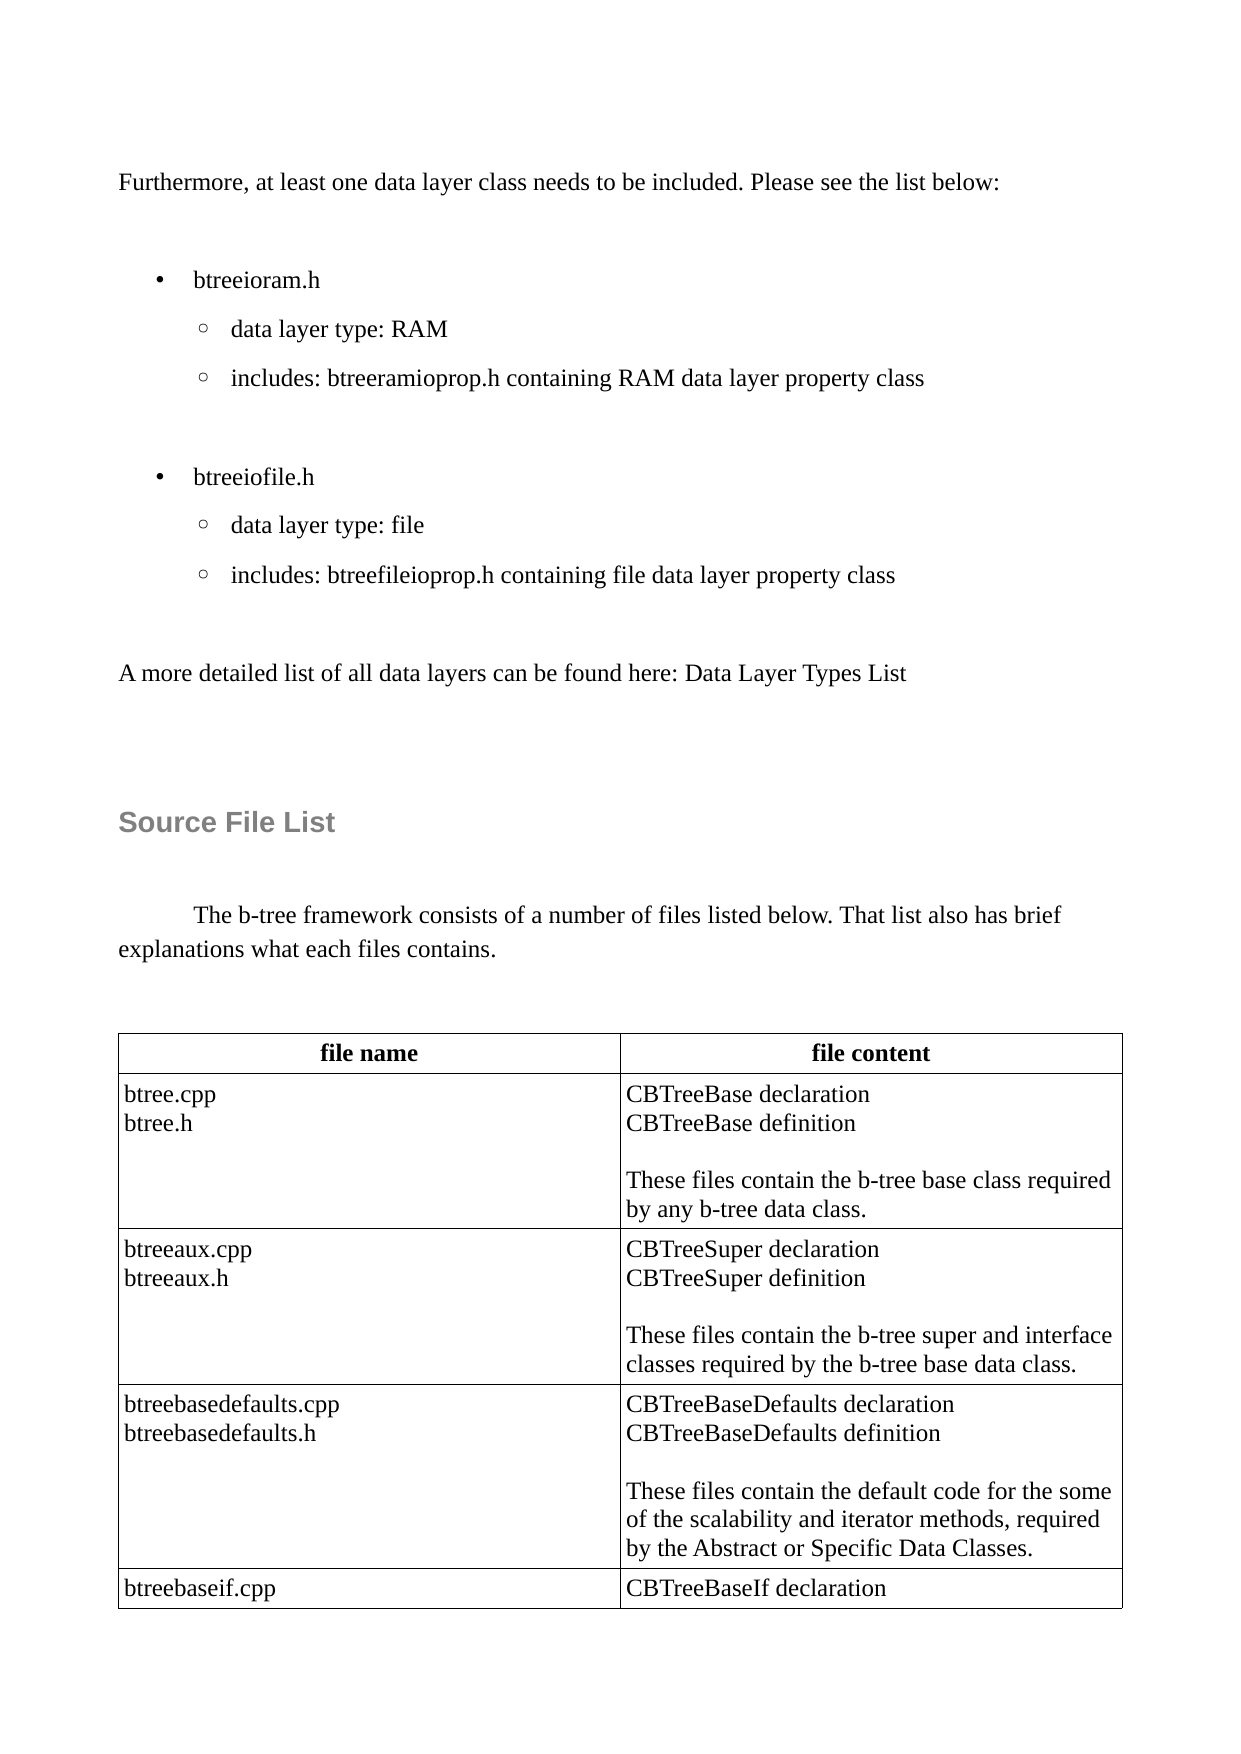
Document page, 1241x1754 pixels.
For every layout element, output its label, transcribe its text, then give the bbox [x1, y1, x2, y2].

list includes: btreeramioprop.h containing RAM data layer property class [193, 363, 1122, 392]
table_header file content [621, 1034, 1122, 1073]
list data layer type: file [193, 511, 1122, 539]
table_cell btreebasedefaults.cpp btreebasedefaults.h [119, 1385, 620, 1568]
text Furthermore, at least one data layer class needs to be included. Please see the list below: [118, 167, 1122, 196]
table_cell btreeaux.cpp btreeaux.h [119, 1229, 620, 1384]
table_cell btreebaseif.cpp [119, 1569, 620, 1608]
list btreeiofile.h [156, 462, 1122, 490]
table_cell btree.cpp btree.h [119, 1074, 620, 1228]
table_cell CBTreeBaseIf declaration [621, 1569, 1122, 1608]
list includes: btreefileioprop.h containing file data layer property class [193, 560, 1122, 588]
table_cell CBTreeBaseDefaults declaration CBTreeBaseDefaults definition These files contain the default code for the some of the scalability and iterator methods, required by the Abstract or Specific Data Classes. [621, 1385, 1122, 1568]
table_cell CBTreeSuper declaration CBTreeSuper definition These files contain the b-tree super and interface classes required by the b-tree base data class. [621, 1229, 1122, 1384]
list btreeioram.h [156, 265, 1122, 294]
table_cell CBTreeBase declaration CBTreeBase definition These files contain the b-tree base class required by any b-tree data class. [621, 1074, 1122, 1228]
text A more detailed list of all data layers can be found here: Data Layer Types List [118, 658, 1122, 687]
list data layer type: RAM [193, 314, 1122, 343]
text The b-tree framework consists of a number of files listed below. That list also has brief explanations what each files contains. [118, 900, 1122, 963]
table_header file name [119, 1034, 620, 1073]
subtitle Source File List [118, 805, 1122, 838]
